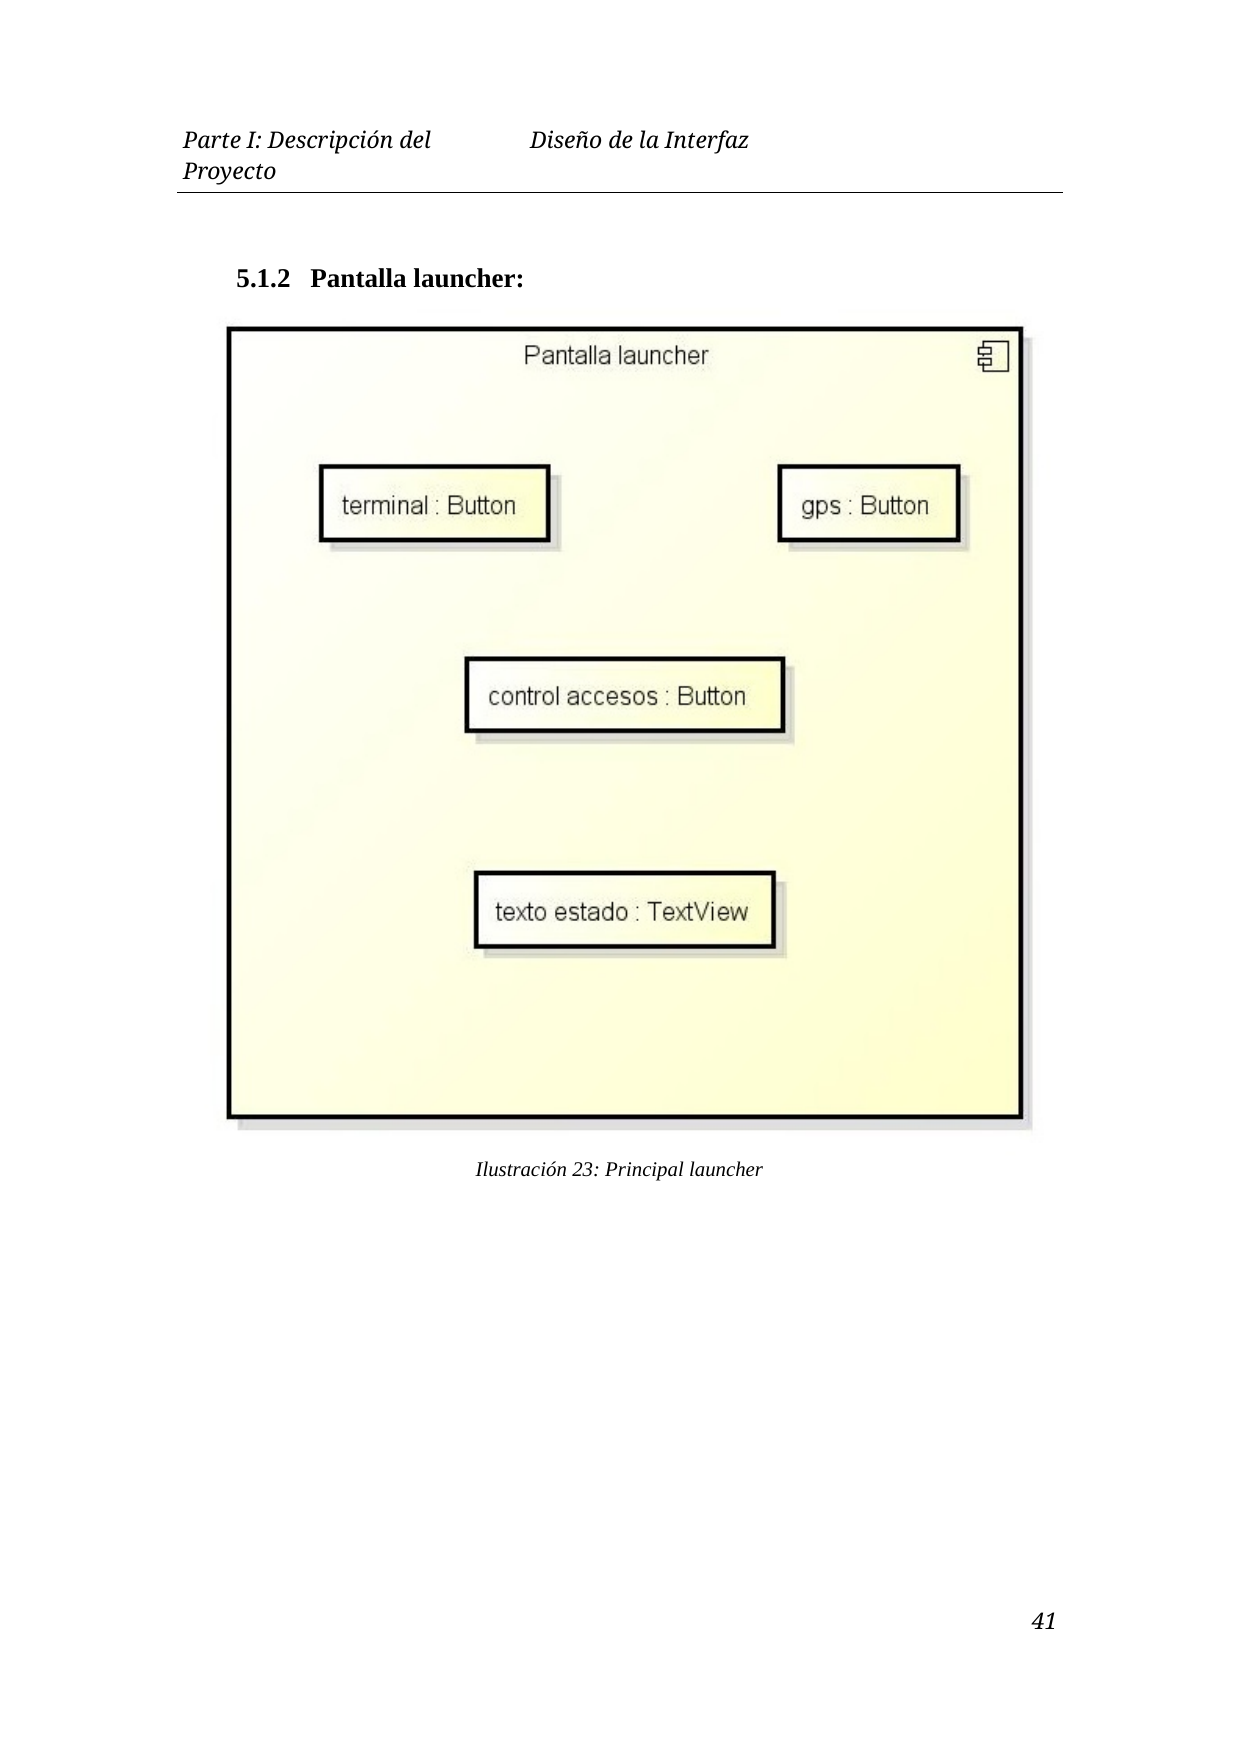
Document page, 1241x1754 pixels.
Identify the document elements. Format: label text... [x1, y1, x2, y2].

text Ilustración 23: Principal launcher [180, 1157, 1060, 1181]
subtitle Pantalla launcher: [236, 262, 1004, 293]
picture [180, 305, 1061, 1157]
